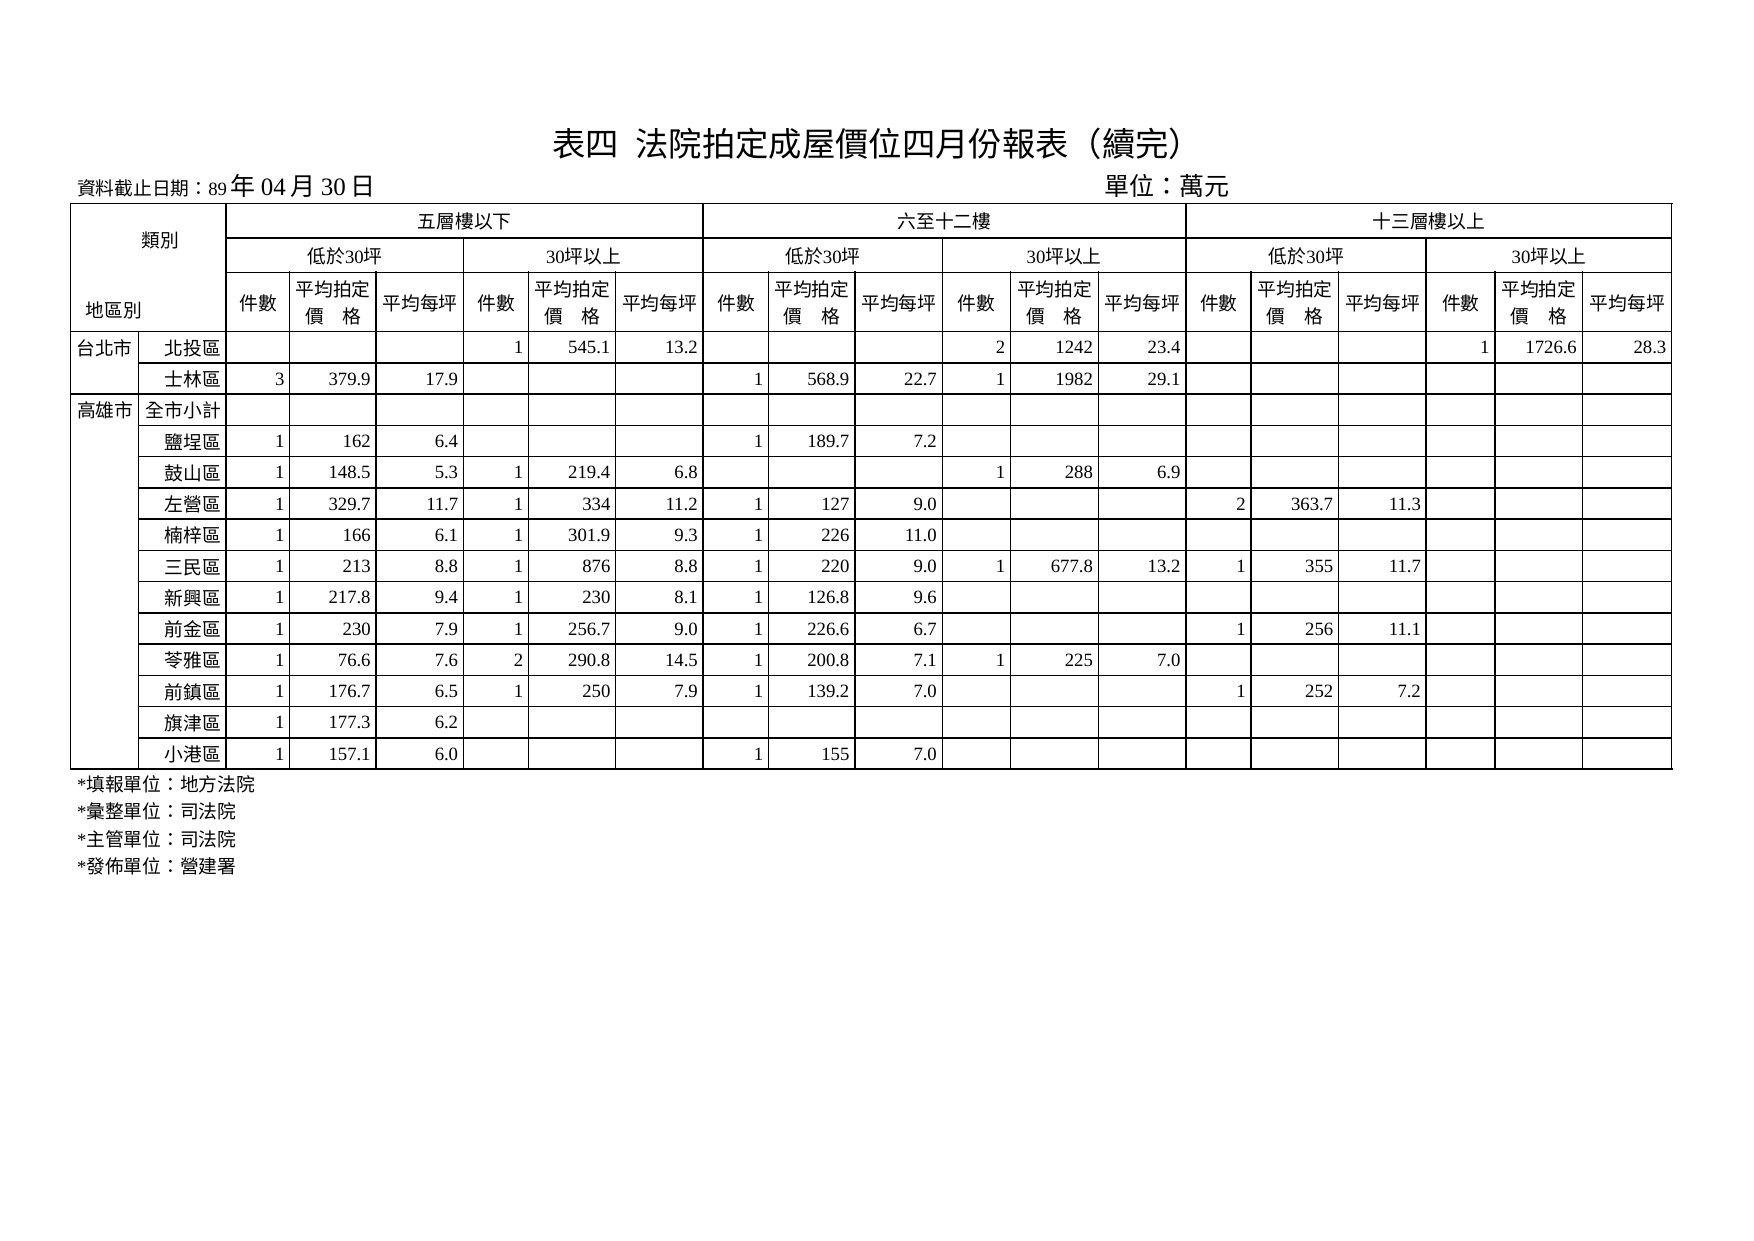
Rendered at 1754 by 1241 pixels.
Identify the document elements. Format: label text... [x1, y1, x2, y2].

table_cell [464, 739, 528, 768]
table_cell [464, 426, 528, 456]
table_cell [1099, 426, 1185, 456]
table_header 類別 地區別 [71, 204, 225, 331]
text *填報單位：地方法院 [77, 770, 1677, 797]
text *彙整單位：司法院 [77, 797, 1677, 824]
table_cell 1 [464, 551, 528, 581]
table_cell [1339, 395, 1425, 424]
table_cell [1011, 676, 1098, 706]
table_cell 1 [704, 614, 768, 643]
table_cell [71, 675, 138, 706]
table_cell 3 [227, 364, 289, 393]
table_cell 件數 [1187, 273, 1250, 331]
table_cell 台北市 [71, 332, 138, 362]
table_cell [1496, 707, 1582, 737]
table_header 十三層樓以上 [1187, 204, 1671, 237]
table_cell [856, 332, 942, 362]
table_cell 6.9 [1099, 457, 1185, 487]
table_cell 225 [1011, 645, 1098, 674]
table_cell 177.3 [290, 707, 375, 737]
table_cell 6.1 [377, 520, 463, 549]
table_cell 平均每坪 [1583, 273, 1671, 331]
table_cell [529, 707, 615, 737]
text *主管單位：司法院 [77, 824, 1677, 851]
table_cell 鹽埕區 [139, 426, 225, 456]
table_cell 1 [227, 676, 289, 706]
table_cell [856, 707, 942, 737]
table_cell [464, 395, 528, 424]
table_cell 7.2 [856, 426, 942, 456]
table_cell [1187, 332, 1250, 362]
table_cell 1 [1187, 676, 1250, 706]
table_cell 平均每坪 [1099, 273, 1185, 331]
table_cell [1583, 364, 1671, 393]
table_cell [1011, 707, 1098, 737]
table_cell [1427, 582, 1494, 612]
table_cell 379.9 [290, 364, 375, 393]
table_cell 363.7 [1252, 489, 1338, 518]
table_header 五層樓以下 [227, 204, 702, 237]
table_cell 平均拍定價 格 [290, 273, 375, 331]
table_cell 176.7 [290, 676, 375, 706]
table_cell 230 [290, 614, 375, 643]
table_cell 平均拍定價 格 [1496, 273, 1582, 331]
table_cell 1 [704, 489, 768, 518]
table_cell [1099, 676, 1185, 706]
table_cell [1099, 520, 1185, 549]
table_cell [1339, 364, 1425, 393]
table_cell [529, 395, 615, 424]
table_cell 28.3 [1583, 332, 1671, 362]
table_cell [1583, 582, 1671, 612]
table_cell 166 [290, 520, 375, 549]
table_cell [943, 676, 1010, 706]
table_cell 329.7 [290, 489, 375, 518]
table_cell [1011, 395, 1098, 424]
table_cell [1339, 426, 1425, 456]
table_cell [71, 518, 138, 549]
table_cell [616, 426, 702, 456]
table_cell 1 [704, 364, 768, 393]
table_cell [1099, 582, 1185, 612]
table_cell [1339, 457, 1425, 487]
table_cell [943, 582, 1010, 612]
table_cell 1 [227, 457, 289, 487]
table_cell [227, 332, 289, 362]
table_cell [464, 707, 528, 737]
table_cell [1252, 332, 1338, 362]
table_cell [1252, 582, 1338, 612]
table_cell [616, 364, 702, 393]
table_cell [1427, 426, 1494, 456]
table_cell [943, 707, 1010, 737]
table_cell [1339, 707, 1425, 737]
table_cell [1187, 457, 1250, 487]
table_cell 1 [464, 614, 528, 643]
table_cell [1187, 520, 1250, 549]
table_cell [1011, 739, 1098, 768]
table_cell 平均拍定價 格 [529, 273, 615, 331]
table_cell [1496, 676, 1582, 706]
table_cell [377, 332, 463, 362]
table_cell 30坪以上 [464, 239, 702, 271]
table_cell [1187, 645, 1250, 674]
table_cell 件數 [227, 273, 289, 331]
table_cell 5.3 [377, 457, 463, 487]
text *發佈單位：營建署 [77, 851, 1677, 878]
table_cell 876 [529, 551, 615, 581]
table_cell 1 [227, 551, 289, 581]
text 資料截止日期：89年04月30日 單位：萬元 [77, 166, 1677, 203]
table_cell [1187, 426, 1250, 456]
table_cell 1 [704, 551, 768, 581]
table_cell [1187, 739, 1250, 768]
table_cell [71, 550, 138, 581]
table_cell [1187, 364, 1250, 393]
table_cell [1187, 395, 1250, 424]
table_cell 前鎮區 [139, 676, 225, 706]
table_cell 11.0 [856, 520, 942, 549]
table_cell 677.8 [1011, 551, 1098, 581]
table_cell [1496, 645, 1582, 674]
table_cell 高雄市 [71, 395, 138, 424]
table_cell 11.7 [1339, 551, 1425, 581]
table_cell [1427, 364, 1494, 393]
table_cell [1583, 489, 1671, 518]
table_cell 14.5 [616, 645, 702, 674]
table_cell 17.9 [377, 364, 463, 393]
table_cell [1583, 520, 1671, 549]
table_cell 1 [464, 676, 528, 706]
table_cell [1427, 614, 1494, 643]
table_cell 士林區 [139, 364, 225, 393]
table_cell 6.2 [377, 707, 463, 737]
table_cell [616, 707, 702, 737]
table_cell 小港區 [139, 739, 225, 768]
table_cell [1099, 489, 1185, 518]
table_cell [71, 706, 138, 737]
table_cell [1252, 395, 1338, 424]
table_cell [227, 395, 289, 424]
table_cell [943, 489, 1010, 518]
table_cell [71, 362, 138, 393]
table_cell 北投區 [139, 332, 225, 362]
table_cell 新興區 [139, 582, 225, 612]
table_cell 13.2 [1099, 551, 1185, 581]
table_cell [1496, 520, 1582, 549]
table_cell 6.8 [616, 457, 702, 487]
table_cell 162 [290, 426, 375, 456]
table_cell 1 [227, 707, 289, 737]
table_cell 平均拍定價 格 [769, 273, 854, 331]
table_cell 楠梓區 [139, 520, 225, 549]
table_cell 9.6 [856, 582, 942, 612]
table_cell 低於30坪 [227, 239, 463, 271]
table_cell [1583, 645, 1671, 674]
table_cell 1 [464, 332, 528, 362]
table_cell 1242 [1011, 332, 1098, 362]
table_cell [1339, 582, 1425, 612]
table_cell 230 [529, 582, 615, 612]
table_cell [943, 520, 1010, 549]
table_cell [1583, 676, 1671, 706]
table_cell 平均拍定價 格 [1252, 273, 1338, 331]
table_cell [1583, 739, 1671, 768]
table_cell [704, 457, 768, 487]
table_cell 219.4 [529, 457, 615, 487]
table_cell 全市小計 [139, 395, 225, 424]
table_cell [1496, 739, 1582, 768]
table_cell 13.2 [616, 332, 702, 362]
table_cell 301.9 [529, 520, 615, 549]
table_cell 256.7 [529, 614, 615, 643]
table_cell 1 [227, 426, 289, 456]
table_cell 1 [464, 582, 528, 612]
table_cell 件數 [704, 273, 768, 331]
table_cell [1099, 707, 1185, 737]
table_cell [704, 395, 768, 424]
table_cell [71, 643, 138, 674]
table_cell [1583, 395, 1671, 424]
table_cell [1496, 614, 1582, 643]
table_cell 334 [529, 489, 615, 518]
table_cell 11.2 [616, 489, 702, 518]
table_cell 1 [1187, 614, 1250, 643]
table_cell 7.9 [616, 676, 702, 706]
table_cell 256 [1252, 614, 1338, 643]
table_cell 1 [704, 426, 768, 456]
table_cell [1583, 707, 1671, 737]
table_cell 7.0 [856, 676, 942, 706]
table_cell 1982 [1011, 364, 1098, 393]
table_cell [1427, 457, 1494, 487]
table_cell [1099, 739, 1185, 768]
table_cell [1187, 582, 1250, 612]
table_cell [1011, 426, 1098, 456]
table_cell [71, 581, 138, 612]
table_cell 2 [943, 332, 1010, 362]
table_cell 288 [1011, 457, 1098, 487]
table_cell [1011, 614, 1098, 643]
table_cell 9.0 [616, 614, 702, 643]
table_cell 213 [290, 551, 375, 581]
table_cell [1252, 739, 1338, 768]
table_cell [856, 457, 942, 487]
table_cell 568.9 [769, 364, 854, 393]
table_cell 355 [1252, 551, 1338, 581]
table_cell 8.1 [616, 582, 702, 612]
table_cell [1011, 520, 1098, 549]
table_cell [704, 332, 768, 362]
table_cell 139.2 [769, 676, 854, 706]
table_cell 三民區 [139, 551, 225, 581]
table_cell 6.7 [856, 614, 942, 643]
table_cell 1 [943, 364, 1010, 393]
table_cell 1 [943, 645, 1010, 674]
table_cell [529, 364, 615, 393]
table_cell [1496, 582, 1582, 612]
table_cell [1252, 645, 1338, 674]
table_cell 1 [1427, 332, 1494, 362]
table_cell [71, 456, 138, 487]
table_cell [943, 395, 1010, 424]
table_cell 6.0 [377, 739, 463, 768]
table_cell 平均每坪 [377, 273, 463, 331]
table_cell 1 [227, 739, 289, 768]
table_cell [1496, 457, 1582, 487]
table_cell 250 [529, 676, 615, 706]
table_cell 217.8 [290, 582, 375, 612]
table_cell 1 [704, 645, 768, 674]
table_cell [769, 395, 854, 424]
table_cell [1427, 707, 1494, 737]
table_cell 件數 [464, 273, 528, 331]
table_cell 30坪以上 [943, 239, 1185, 271]
table_cell 1 [464, 520, 528, 549]
table_cell [1099, 614, 1185, 643]
table_header 六至十二樓 [704, 204, 1185, 237]
table_cell 9.0 [856, 551, 942, 581]
table_cell 1 [227, 520, 289, 549]
table_cell 2 [1187, 489, 1250, 518]
table_cell 旗津區 [139, 707, 225, 737]
table_cell [1252, 457, 1338, 487]
table_cell 8.8 [616, 551, 702, 581]
table_cell 1 [1187, 551, 1250, 581]
table_cell 件數 [943, 273, 1010, 331]
table_cell 200.8 [769, 645, 854, 674]
table_cell 1 [704, 676, 768, 706]
table_cell 6.5 [377, 676, 463, 706]
table_cell [464, 364, 528, 393]
table_cell [1187, 707, 1250, 737]
table_cell [71, 425, 138, 456]
table_cell 252 [1252, 676, 1338, 706]
table_cell 76.6 [290, 645, 375, 674]
table_cell [1339, 520, 1425, 549]
table_cell 7.6 [377, 645, 463, 674]
table_cell [1011, 489, 1098, 518]
table_cell [1496, 551, 1582, 581]
table_cell 1 [464, 457, 528, 487]
table_cell 189.7 [769, 426, 854, 456]
table_cell 30坪以上 [1427, 239, 1671, 271]
table_cell [1099, 395, 1185, 424]
table_cell [290, 395, 375, 424]
table_cell [1339, 739, 1425, 768]
table_cell 1 [227, 489, 289, 518]
table_cell 290.8 [529, 645, 615, 674]
table_cell 件數 [1427, 273, 1494, 331]
table_cell 鼓山區 [139, 457, 225, 487]
table_cell [769, 707, 854, 737]
table_cell [1252, 520, 1338, 549]
table_cell 9.4 [377, 582, 463, 612]
table_cell 9.0 [856, 489, 942, 518]
table_cell 平均每坪 [616, 273, 702, 331]
table_cell 低於30坪 [704, 239, 942, 271]
table_cell 1 [464, 489, 528, 518]
table_cell 1726.6 [1496, 332, 1582, 362]
table_cell 7.2 [1339, 676, 1425, 706]
table_cell [1583, 614, 1671, 643]
table_cell 平均拍定價 格 [1011, 273, 1098, 331]
table_cell [290, 332, 375, 362]
table_cell 7.0 [856, 739, 942, 768]
table_cell 7.1 [856, 645, 942, 674]
table_cell [1427, 520, 1494, 549]
table_cell 6.4 [377, 426, 463, 456]
table_cell 9.3 [616, 520, 702, 549]
table_cell [769, 457, 854, 487]
table_cell 148.5 [290, 457, 375, 487]
table_cell [1496, 364, 1582, 393]
table_cell [1583, 551, 1671, 581]
table_cell 前金區 [139, 614, 225, 643]
table_cell 226.6 [769, 614, 854, 643]
table_cell [616, 395, 702, 424]
table_cell 1 [943, 551, 1010, 581]
table_cell 7.9 [377, 614, 463, 643]
table_cell 平均每坪 [856, 273, 942, 331]
table_cell [71, 612, 138, 643]
table_cell [1427, 489, 1494, 518]
table_cell [856, 395, 942, 424]
table_cell [943, 426, 1010, 456]
table_cell 1 [227, 645, 289, 674]
table_cell [616, 739, 702, 768]
table_cell [1252, 364, 1338, 393]
table_cell 7.0 [1099, 645, 1185, 674]
table_cell [769, 332, 854, 362]
table_cell [1339, 332, 1425, 362]
table_cell 545.1 [529, 332, 615, 362]
table_cell 8.8 [377, 551, 463, 581]
table_cell 127 [769, 489, 854, 518]
table_cell [71, 487, 138, 518]
table_cell 苓雅區 [139, 645, 225, 674]
table_cell 23.4 [1099, 332, 1185, 362]
table_cell 平均每坪 [1339, 273, 1425, 331]
text 表四 法院拍定成屋價位四月份報表（續完） [77, 118, 1677, 166]
table_cell 220 [769, 551, 854, 581]
table_cell 226 [769, 520, 854, 549]
table_cell [1252, 426, 1338, 456]
table_cell [1427, 739, 1494, 768]
table_cell 1 [704, 520, 768, 549]
table_cell [1427, 551, 1494, 581]
table_cell [377, 395, 463, 424]
table_cell 1 [943, 457, 1010, 487]
table_cell 左營區 [139, 489, 225, 518]
table_cell 低於30坪 [1187, 239, 1425, 271]
table_cell 155 [769, 739, 854, 768]
table_cell [1583, 426, 1671, 456]
table_cell 1 [704, 739, 768, 768]
table_cell [71, 737, 138, 768]
table_cell [1427, 645, 1494, 674]
table_cell 22.7 [856, 364, 942, 393]
table_cell 126.8 [769, 582, 854, 612]
table_cell [1427, 676, 1494, 706]
table_cell 2 [464, 645, 528, 674]
table_cell [704, 707, 768, 737]
table_cell 11.1 [1339, 614, 1425, 643]
table_cell [1496, 395, 1582, 424]
table_cell 157.1 [290, 739, 375, 768]
table_cell 1 [227, 614, 289, 643]
table_cell 29.1 [1099, 364, 1185, 393]
table_cell [1496, 489, 1582, 518]
table_cell 11.7 [377, 489, 463, 518]
table_cell [529, 739, 615, 768]
table_cell [1011, 582, 1098, 612]
table_cell [943, 739, 1010, 768]
table_cell [1496, 426, 1582, 456]
table_cell 1 [227, 582, 289, 612]
table_cell [1252, 707, 1338, 737]
table_cell [943, 614, 1010, 643]
table_cell [1427, 395, 1494, 424]
table_cell [1583, 457, 1671, 487]
table_cell [1339, 645, 1425, 674]
table_cell [529, 426, 615, 456]
table_cell 1 [704, 582, 768, 612]
table_cell 11.3 [1339, 489, 1425, 518]
